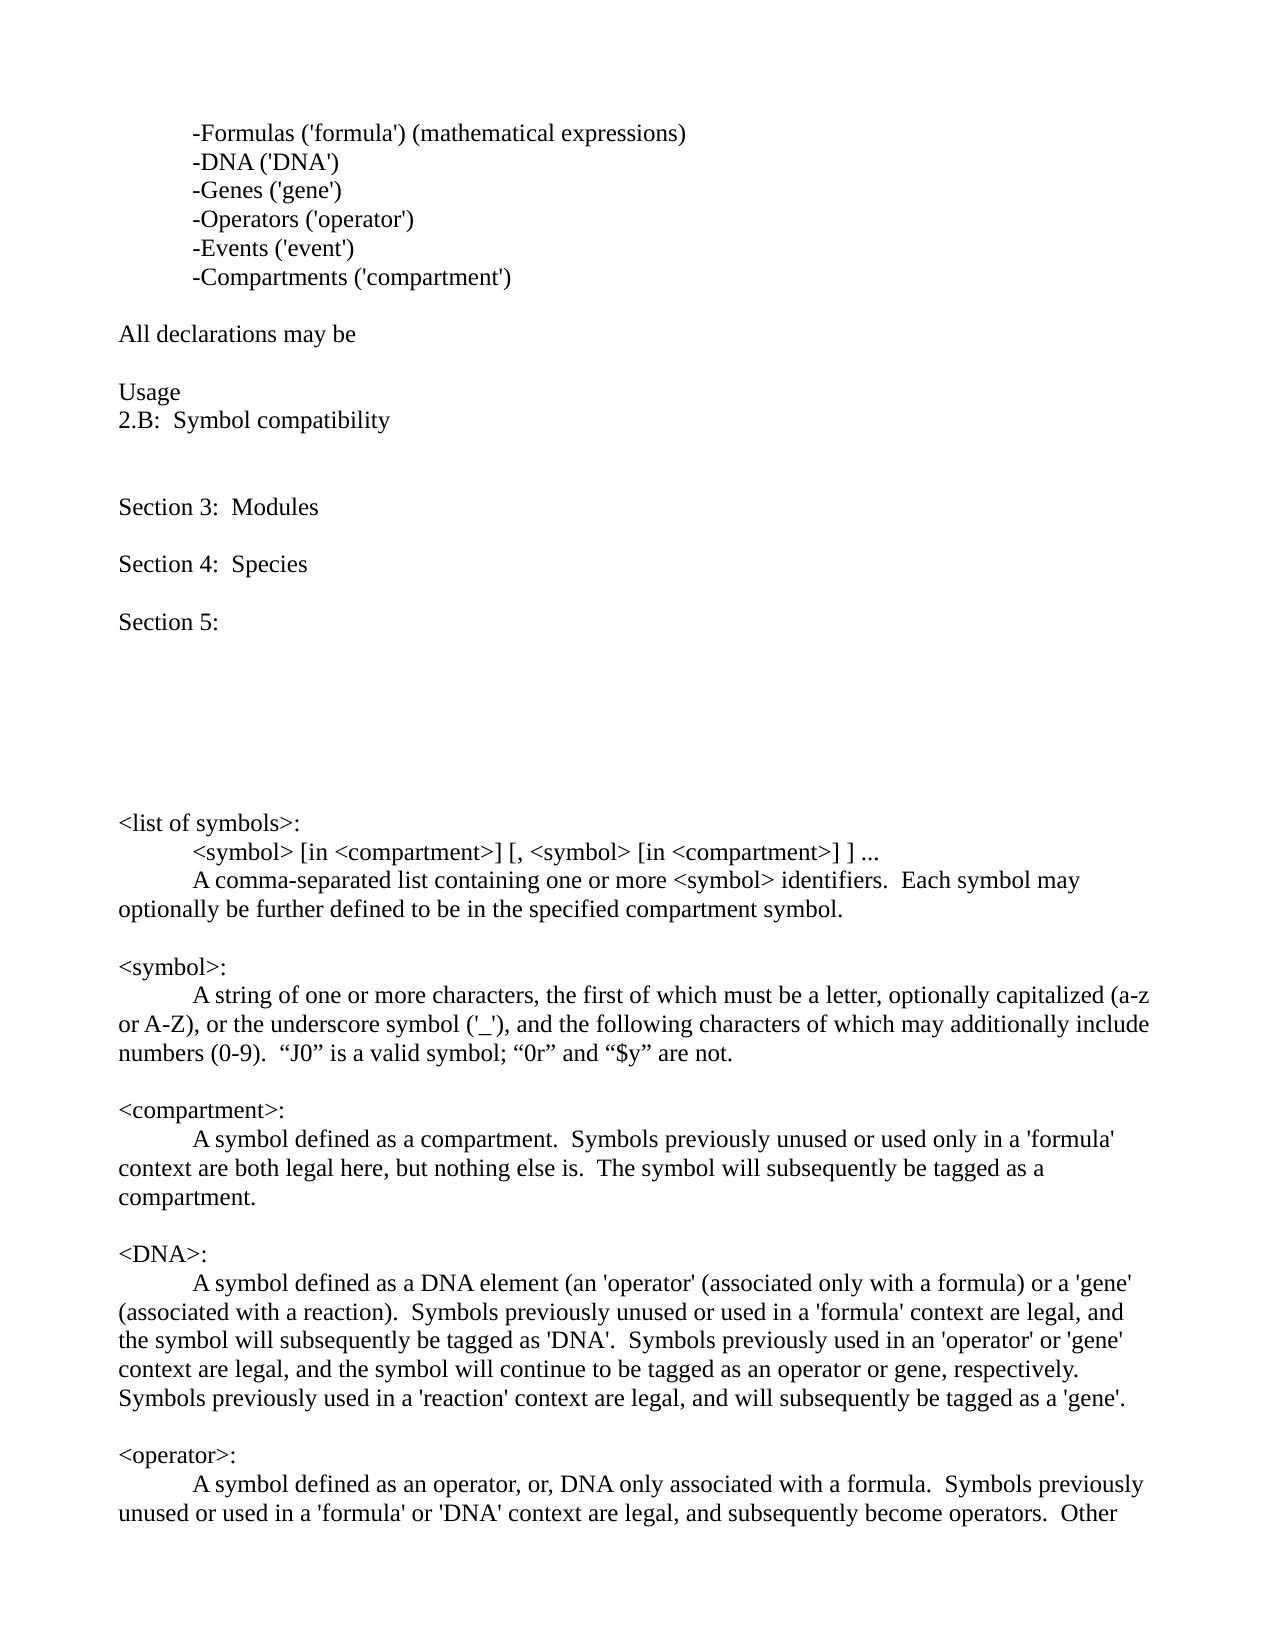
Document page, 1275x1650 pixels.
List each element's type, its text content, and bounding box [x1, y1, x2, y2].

text <list of symbols>: [118, 808, 1157, 837]
text Usage [118, 377, 1157, 406]
text <symbol>: [118, 952, 1157, 981]
text All declarations may be [118, 319, 1157, 348]
text -Events ('event') [118, 233, 1157, 262]
text Section 3: Modules [118, 492, 1157, 521]
text <DNA>: [118, 1239, 1157, 1268]
text <operator>: [118, 1441, 1157, 1469]
text -DNA ('DNA') [118, 147, 1157, 176]
text <symbol> [in <compartment>] [, <symbol> [in <compartment>] ] ... [118, 837, 1157, 866]
text 2.B: Symbol compatibility [118, 406, 1157, 434]
text -Compartments ('compartment') [118, 262, 1157, 291]
text -Formulas ('formula') (mathematical expressions) [118, 118, 1157, 147]
text A comma-separated list containing one or more <symbol> identifiers. Each symbol may optionally be further defined to be in the specified compartment symbol. [118, 866, 1157, 923]
text A symbol defined as a DNA element (an 'operator' (associated only with a formula) or a 'gene' (associated with a reaction). Symbols previously unused or used in a 'formula' context are legal, and the symbol will subsequently be tagged as 'DNA'. Symbols previously used in an 'operator' or 'gene' context are legal, and the symbol will continue to be tagged as an operator or gene, respectively. Symbols previously used in a 'reaction' context are legal, and will subsequently be tagged as a 'gene'. [118, 1268, 1157, 1412]
text Section 5: [118, 607, 1157, 636]
text -Genes ('gene') [118, 176, 1157, 204]
text Section 4: Species [118, 549, 1157, 578]
text -Operators ('operator') [118, 204, 1157, 233]
text <compartment>: [118, 1096, 1157, 1124]
text A string of one or more characters, the first of which must be a letter, optionally capitalized (a-z or A-Z), or the underscore symbol ('_'), and the following characters of which may additionally include numbers (0-9). “J0” is a valid symbol; “0r” and “$y” are not. [118, 981, 1157, 1067]
text A symbol defined as an operator, or, DNA only associated with a formula. Symbols previously unused or used in a 'formula' or 'DNA' context are legal, and subsequently become operators. Other [118, 1469, 1157, 1527]
text A symbol defined as a compartment. Symbols previously unused or used only in a 'formula' context are both legal here, but nothing else is. The symbol will subsequently be tagged as a compartment. [118, 1124, 1157, 1211]
